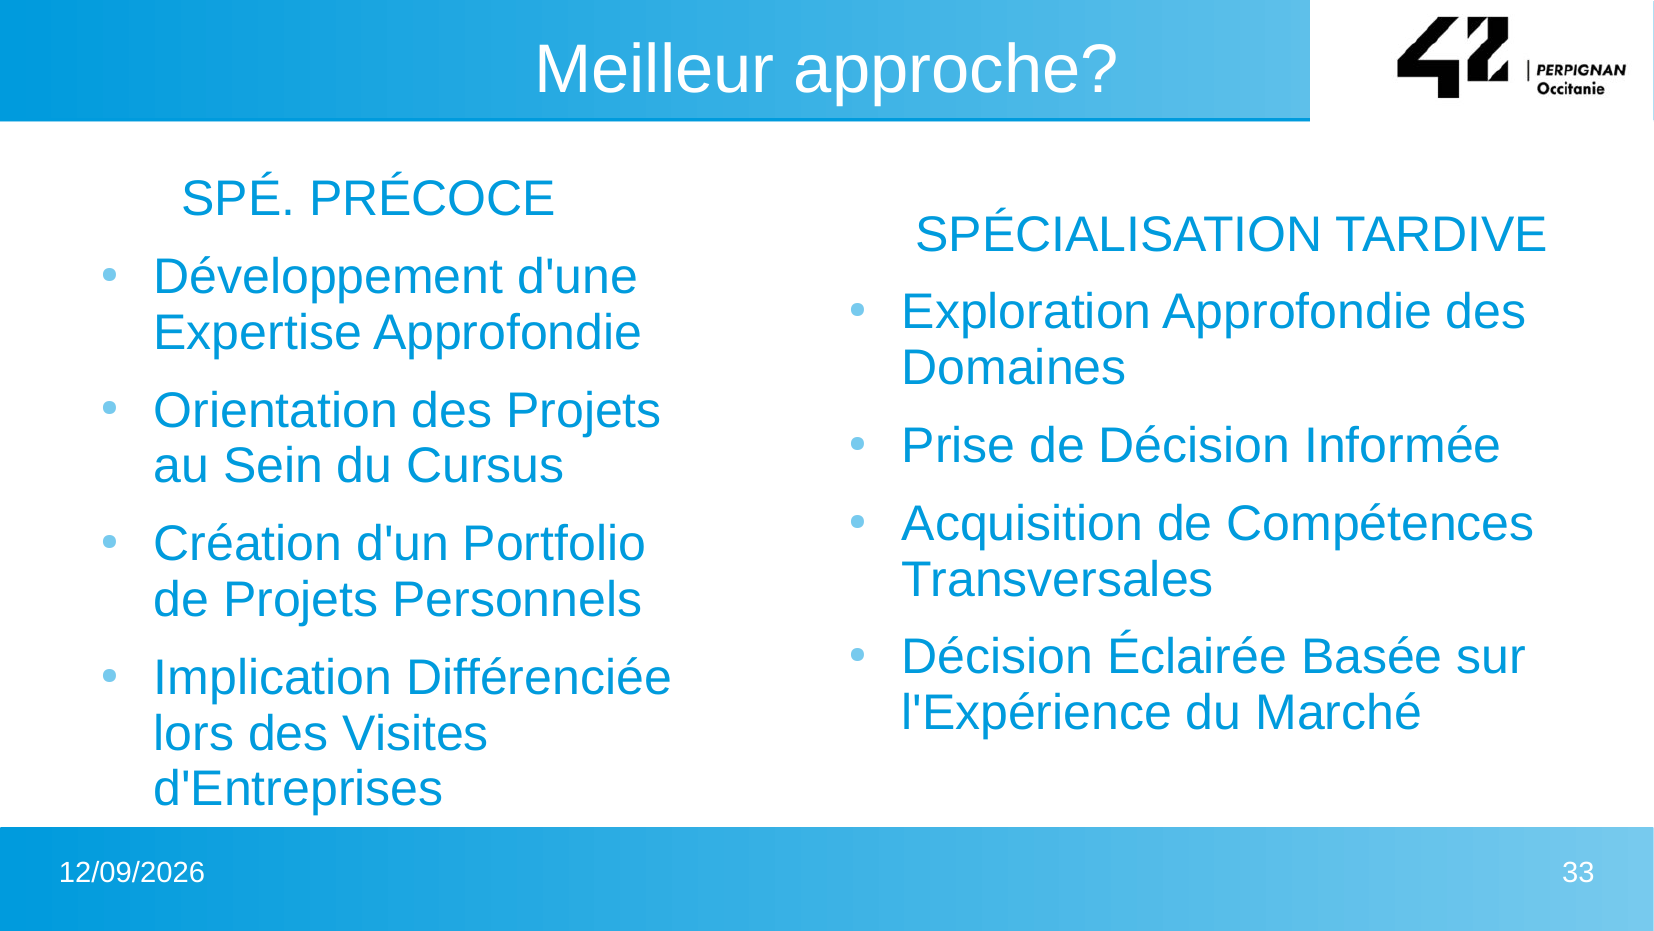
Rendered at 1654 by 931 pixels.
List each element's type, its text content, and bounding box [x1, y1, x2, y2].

list SPÉCIALISATION TARDIVE Exploration Approfondie des Domaines Prise de Décision Informée Acquisition de Compétences Transversales Décision Éclairée Basée sur l'Expérience du Marché [830, 205, 1577, 746]
list SPÉ. PRÉCOCE Développement d'une Expertise Approfondie Orientation des Projets au Sein du Cursus Création d'un Portfolio de Projets Personnels Implication Différenciée lors des Visites d'Entreprises [82, 170, 713, 826]
picture [1310, 0, 1654, 125]
title Meilleur approche? [59, 29, 1310, 109]
